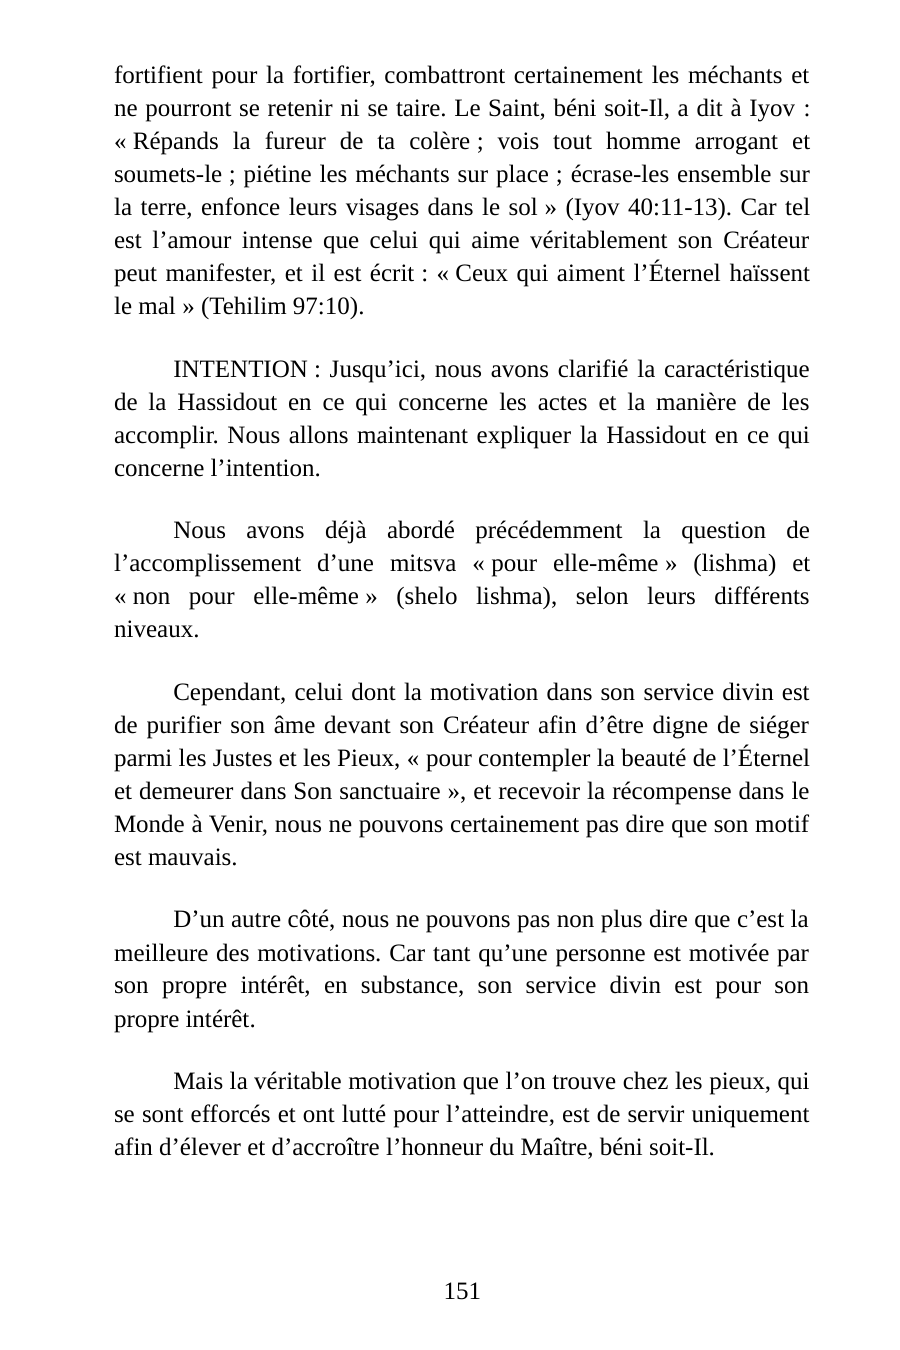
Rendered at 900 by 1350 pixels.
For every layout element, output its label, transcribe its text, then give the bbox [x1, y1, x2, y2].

text Cependant, celui dont la motivation dans son service divin est de purifier son âme devant son Créateur afin d’être digne de siéger parmi les Justes et les Pieux, « pour contempler la beauté de l’Éternel et demeurer dans Son sanctuaire », et recevoir la récompense dans le Monde à Venir, nous ne pouvons certainement pas dire que son motif est mauvais. [114, 677, 810, 871]
text Mais la véritable motivation que l’on trouve chez les pieux, qui se sont efforcés et ont lutté pour l’atteindre, est de servir uniquement afin d’élever et d’accroître l’honneur du Maître, béni soit-Il. [114, 1066, 810, 1161]
text D’un autre côté, nous ne pouvons pas non plus dire que c’est la meilleure des motivations. Car tant qu’une personne est motivée par son propre intérêt, en substance, son service divin est pour son propre intérêt. [114, 904, 810, 1032]
text INTENTION : Jusqu’ici, nous avons clarifié la caractéristique de la Hassidout en ce qui concerne les actes et la manière de les accomplir. Nous allons maintenant expliquer la Hassidout en ce qui concerne l’intention. [114, 354, 810, 482]
text Nous avons déjà abordé précédemment la question de l’accomplissement d’une mitsva « pour elle-même » (lishma) et « non pour elle-même » (shelo lishma), selon leurs différents niveaux. [114, 515, 810, 643]
text fortifient pour la fortifier, combattront certainement les méchants et ne pourront se retenir ni se taire. Le Saint, béni soit-Il, a dit à Iyov : « Répands la fureur de ta colère ; vois tout homme arrogant et soumets-le ; piétine les méchants sur place ; écrase-les ensemble sur la terre, enfonce leurs visages dans le sol » (Iyov 40:11-13). Car tel est l’amour intense que celui qui aime véritablement son Créateur peut manifester, et il est écrit : « Ceux qui aiment l’Éternel haïssent le mal » (Tehilim 97:10). [114, 60, 810, 320]
